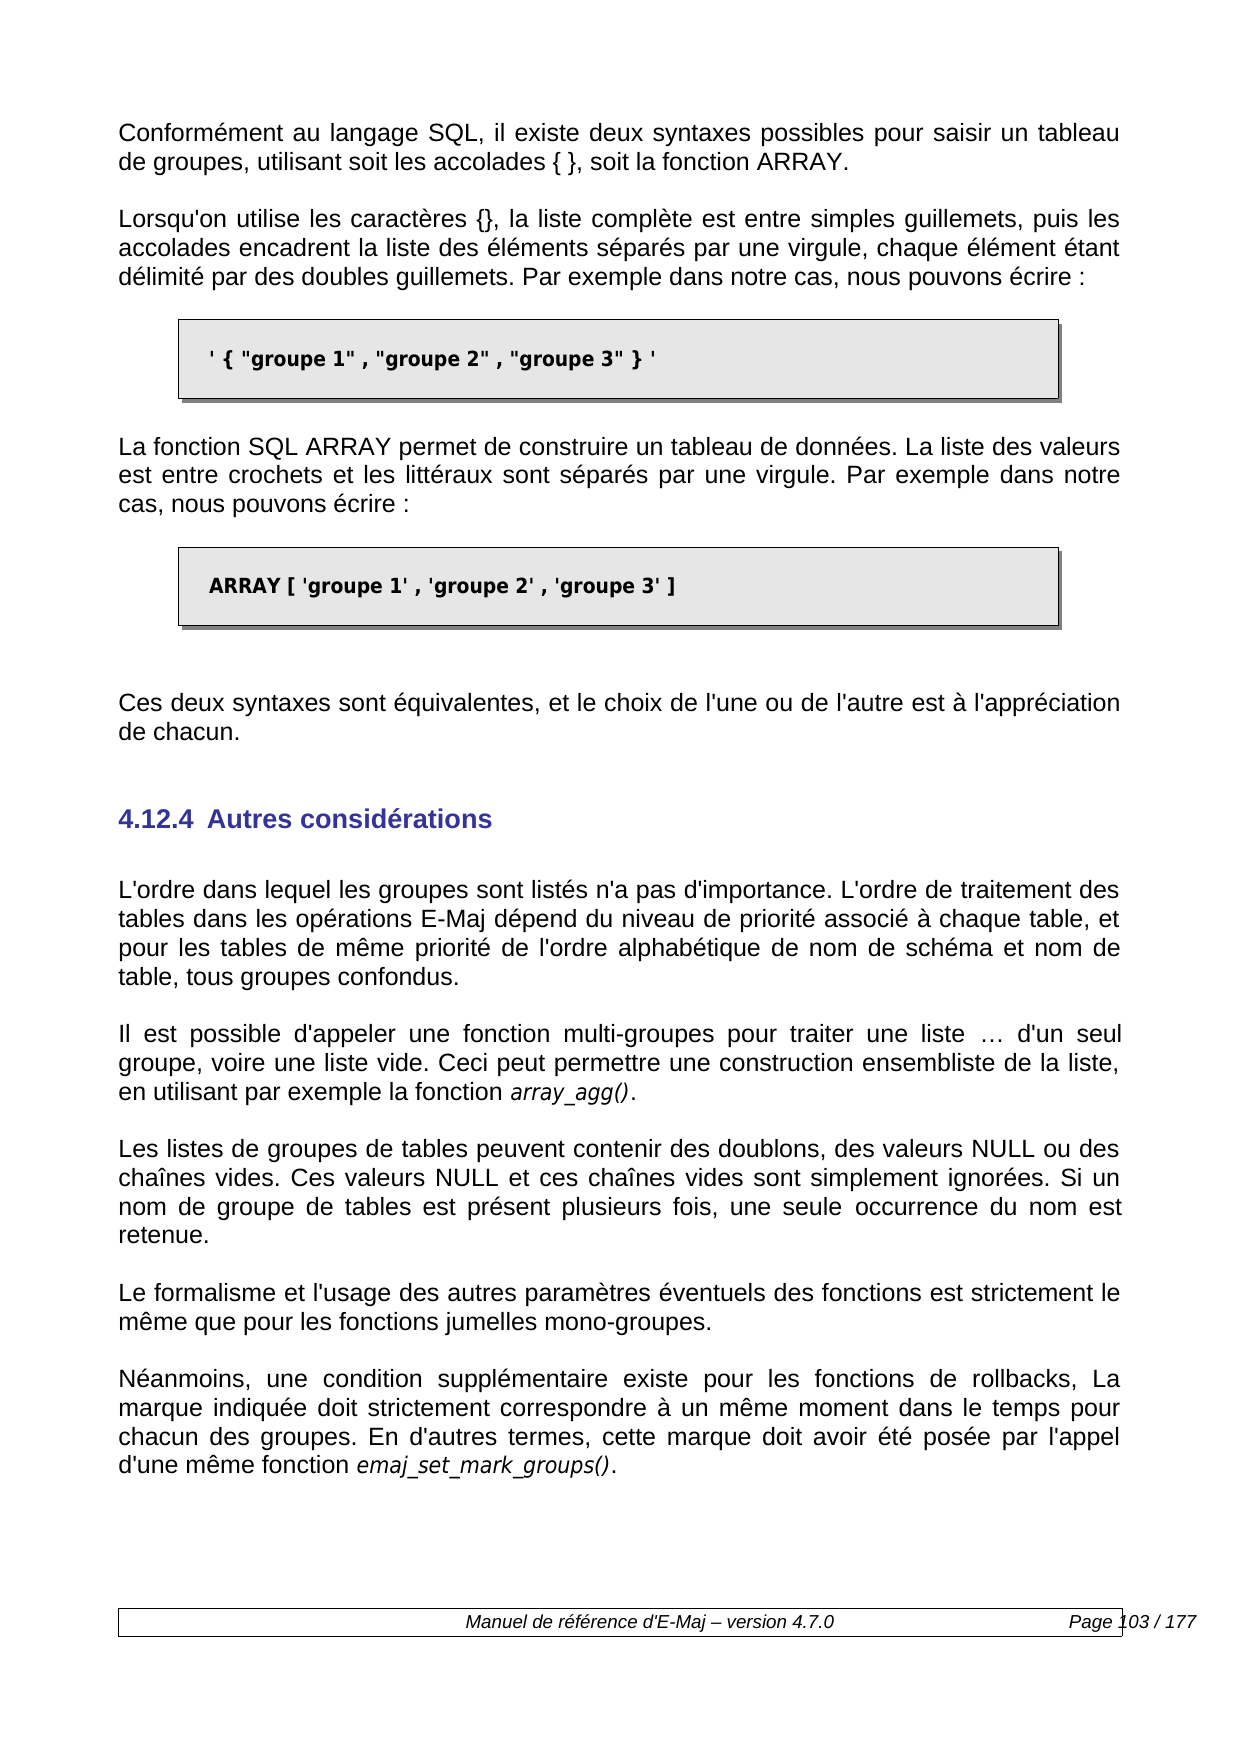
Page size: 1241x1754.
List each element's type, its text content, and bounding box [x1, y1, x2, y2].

text Le formalisme et l'usage des autres paramètres éventuels des fonctions est strictement le même que pour les fonctions jumelles mono-groupes. [118, 1278, 1122, 1335]
text Ces deux syntaxes sont équivalentes, et le choix de l'une ou de l'autre est à l'appréciation de chacun. [118, 688, 1122, 745]
text Conformément au langage SQL, il existe deux syntaxes possibles pour saisir un tableau de groupes, utilisant soit les accolades { }, soit la fonction ARRAY. [118, 118, 1122, 176]
text ARRAY [ 'groupe 1' , 'groupe 2' , 'groupe 3' ] [179, 571, 1058, 595]
text L'ordre dans lequel les groupes sont listés n'a pas d'importance. L'ordre de traitement des tables dans les opérations E-Maj dépend du niveau de priorité associé à chaque table, et pour les tables de même priorité de l'ordre alphabétique de nom de schéma et nom de table, tous groupes confondus. [118, 875, 1122, 990]
text Les listes de groupes de tables peuvent contenir des doublons, des valeurs NULL ou des chaînes vides. Ces valeurs NULL et ces chaînes vides sont simplement ignorées. Si un nom de groupe de tables est présent plusieurs fois, une seule occurrence du nom est retenue. [118, 1134, 1122, 1249]
text Il est possible d'appeler une fonction multi-groupes pour traiter une liste … d'un seul groupe, voire une liste vide. Ceci peut permettre une construction ensembliste de la liste, en utilisant par exemple la fonction array_agg(). [118, 1019, 1122, 1105]
subtitle Autres considérations [118, 803, 1122, 834]
text La fonction SQL ARRAY permet de construire un tableau de données. La liste des valeurs est entre crochets et les littéraux sont séparés par une virgule. Par exemple dans notre cas, nous pouvons écrire : [118, 432, 1122, 518]
text ' { "groupe 1" , "groupe 2" , "groupe 3" } ' [179, 344, 1058, 368]
text Lorsqu'on utilise les caractères {}, la liste complète est entre simples guillemets, puis les accolades encadrent la liste des éléments séparés par une virgule, chaque élément étant délimité par des doubles guillemets. Par exemple dans notre cas, nous pouvons écrire : [118, 204, 1122, 291]
text Néanmoins, une condition supplémentaire existe pour les fonctions de rollbacks, La marque indiquée doit strictement correspondre à un même moment dans le temps pour chacun des groupes. En d'autres termes, cette marque doit avoir été posée par l'appel d'une même fonction emaj_set_mark_groups(). [118, 1364, 1122, 1479]
